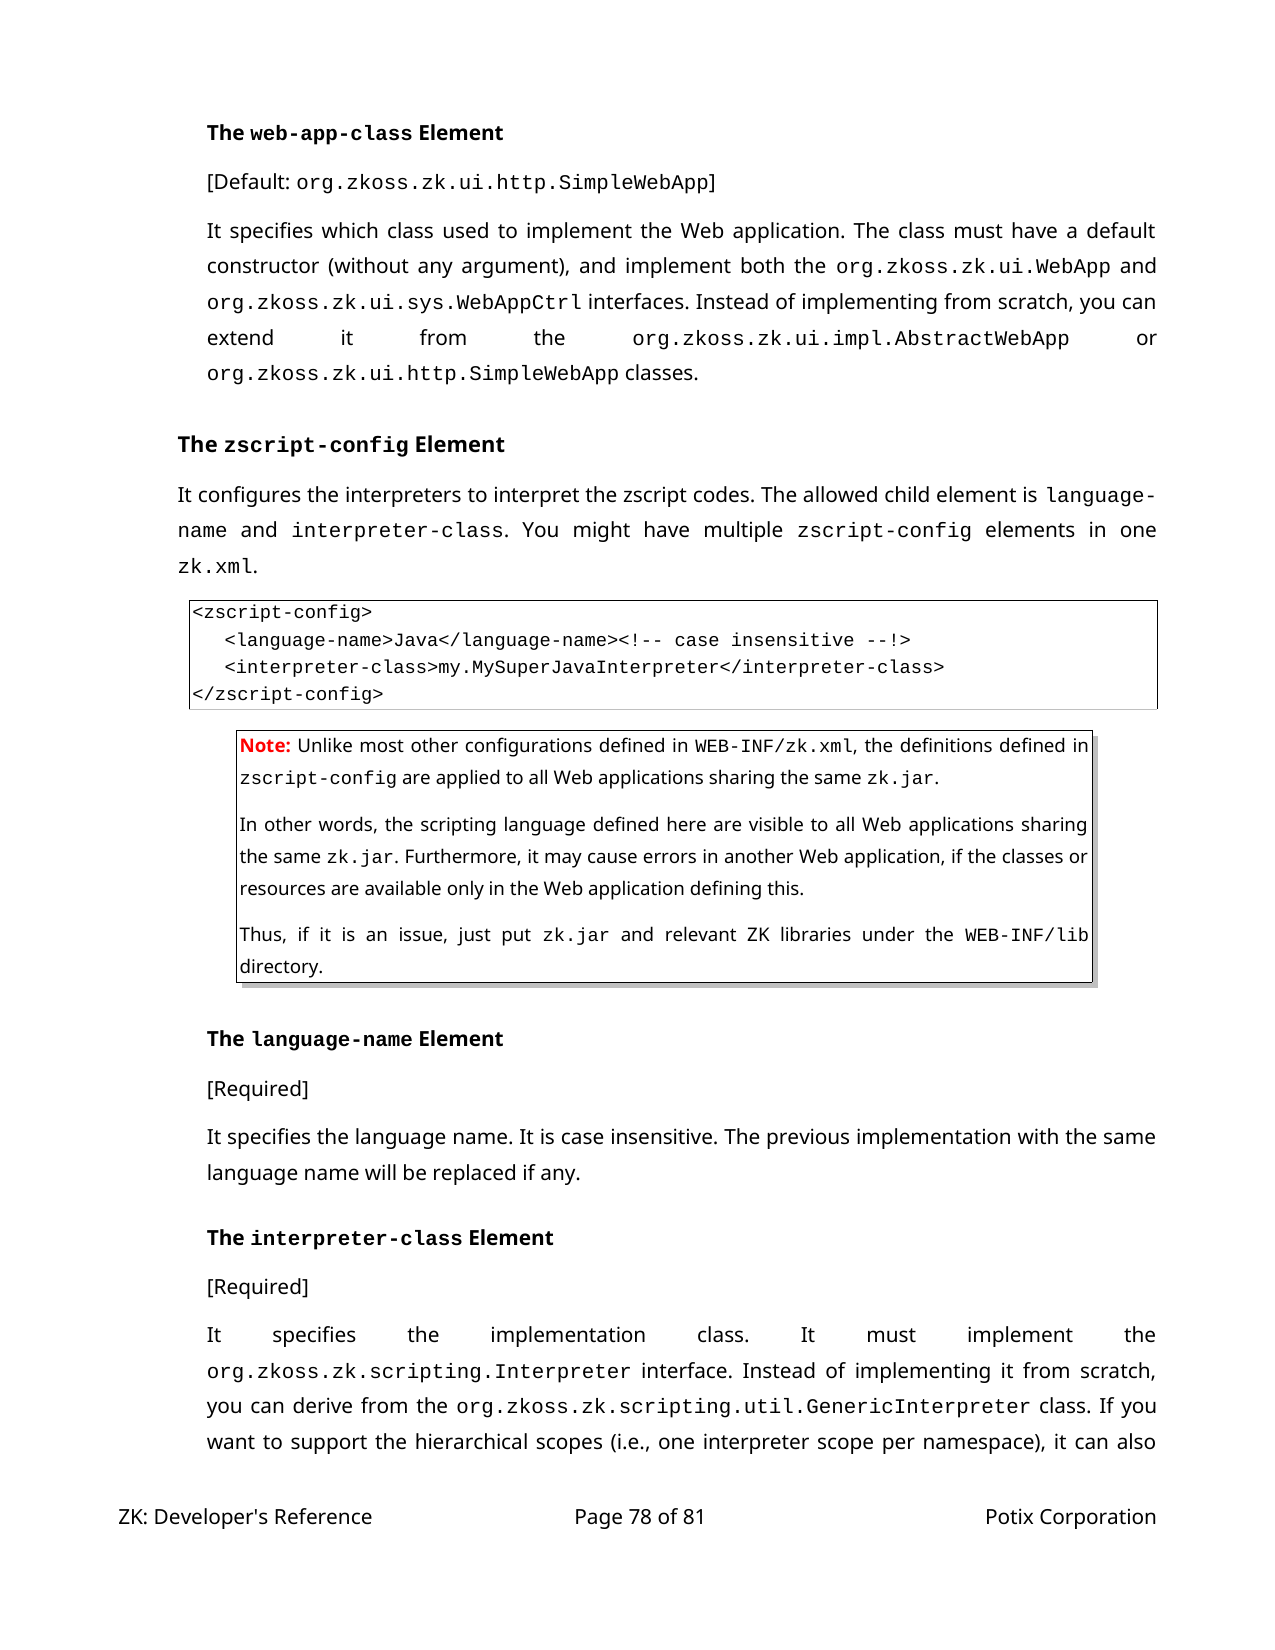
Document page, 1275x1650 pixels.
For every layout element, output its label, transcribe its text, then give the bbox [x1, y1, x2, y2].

subtitle The zscript-config Element [177, 429, 1157, 459]
text </zscript-config> [190, 682, 1157, 709]
text Thus, if it is an issue, just put zk.jar and relevant ZK libraries under the WEB-INF/lib directory. [237, 918, 1092, 982]
subtitle The web-app-class Element [207, 118, 1157, 147]
text <language-name>Java</language-name><!-- case insensitive --!> [190, 627, 1157, 652]
text It configures the interpreters to interpret the zscript codes. The allowed child element is language-name and interpreter-class. You might have multiple zscript-config elements in one zk.xml. [177, 480, 1157, 579]
text <interpreter-class>my.MySuperJavaInterpreter</interpreter-class> [190, 654, 1157, 679]
text <zscript-config> [190, 601, 1157, 624]
subtitle The interpreter-class Element [207, 1223, 1157, 1251]
text [Required] [207, 1074, 1157, 1102]
text It specifies the language name. It is case insensitive. The previous implementation with the same language name will be replaced if any. [207, 1122, 1157, 1186]
text In other words, the scripting language defined here are visible to all Web applications sharing the same zk.jar. Furthermore, it may cause errors in another Web application, if the classes or resources are available only in the Web application defining this. [237, 808, 1092, 901]
subtitle The language-name Element [207, 1024, 1157, 1053]
text Note: Unlike most other configurations defined in WEB-INF/zk.xml, the definitions defined in zscript-config are applied to all Web applications sharing the same zk.jar. [237, 731, 1092, 791]
text [Required] [207, 1272, 1157, 1300]
text It specifies the implementation class. It must implement the org.zkoss.zk.scripting.Interpreter interface. Instead of implementing it from scratch, you can derive from the org.zkoss.zk.scripting.util.GenericInterpreter class. If you want to support the hierarchical scopes (i.e., one interpreter scope per namespace), it can also [207, 1321, 1157, 1455]
text It specifies which class used to implement the Web application. The class must have a default constructor (without any argument), and implement both the org.zkoss.zk.ui.WebApp and org.zkoss.zk.ui.sys.WebAppCtrl interfaces. Instead of implementing from scratch, you can extend it from the org.zkoss.zk.ui.impl.AbstractWebApp or org.zkoss.zk.ui.http.SimpleWebApp classes. [207, 216, 1157, 387]
text [Default: org.zkoss.zk.ui.http.SimpleWebApp] [207, 167, 1157, 196]
